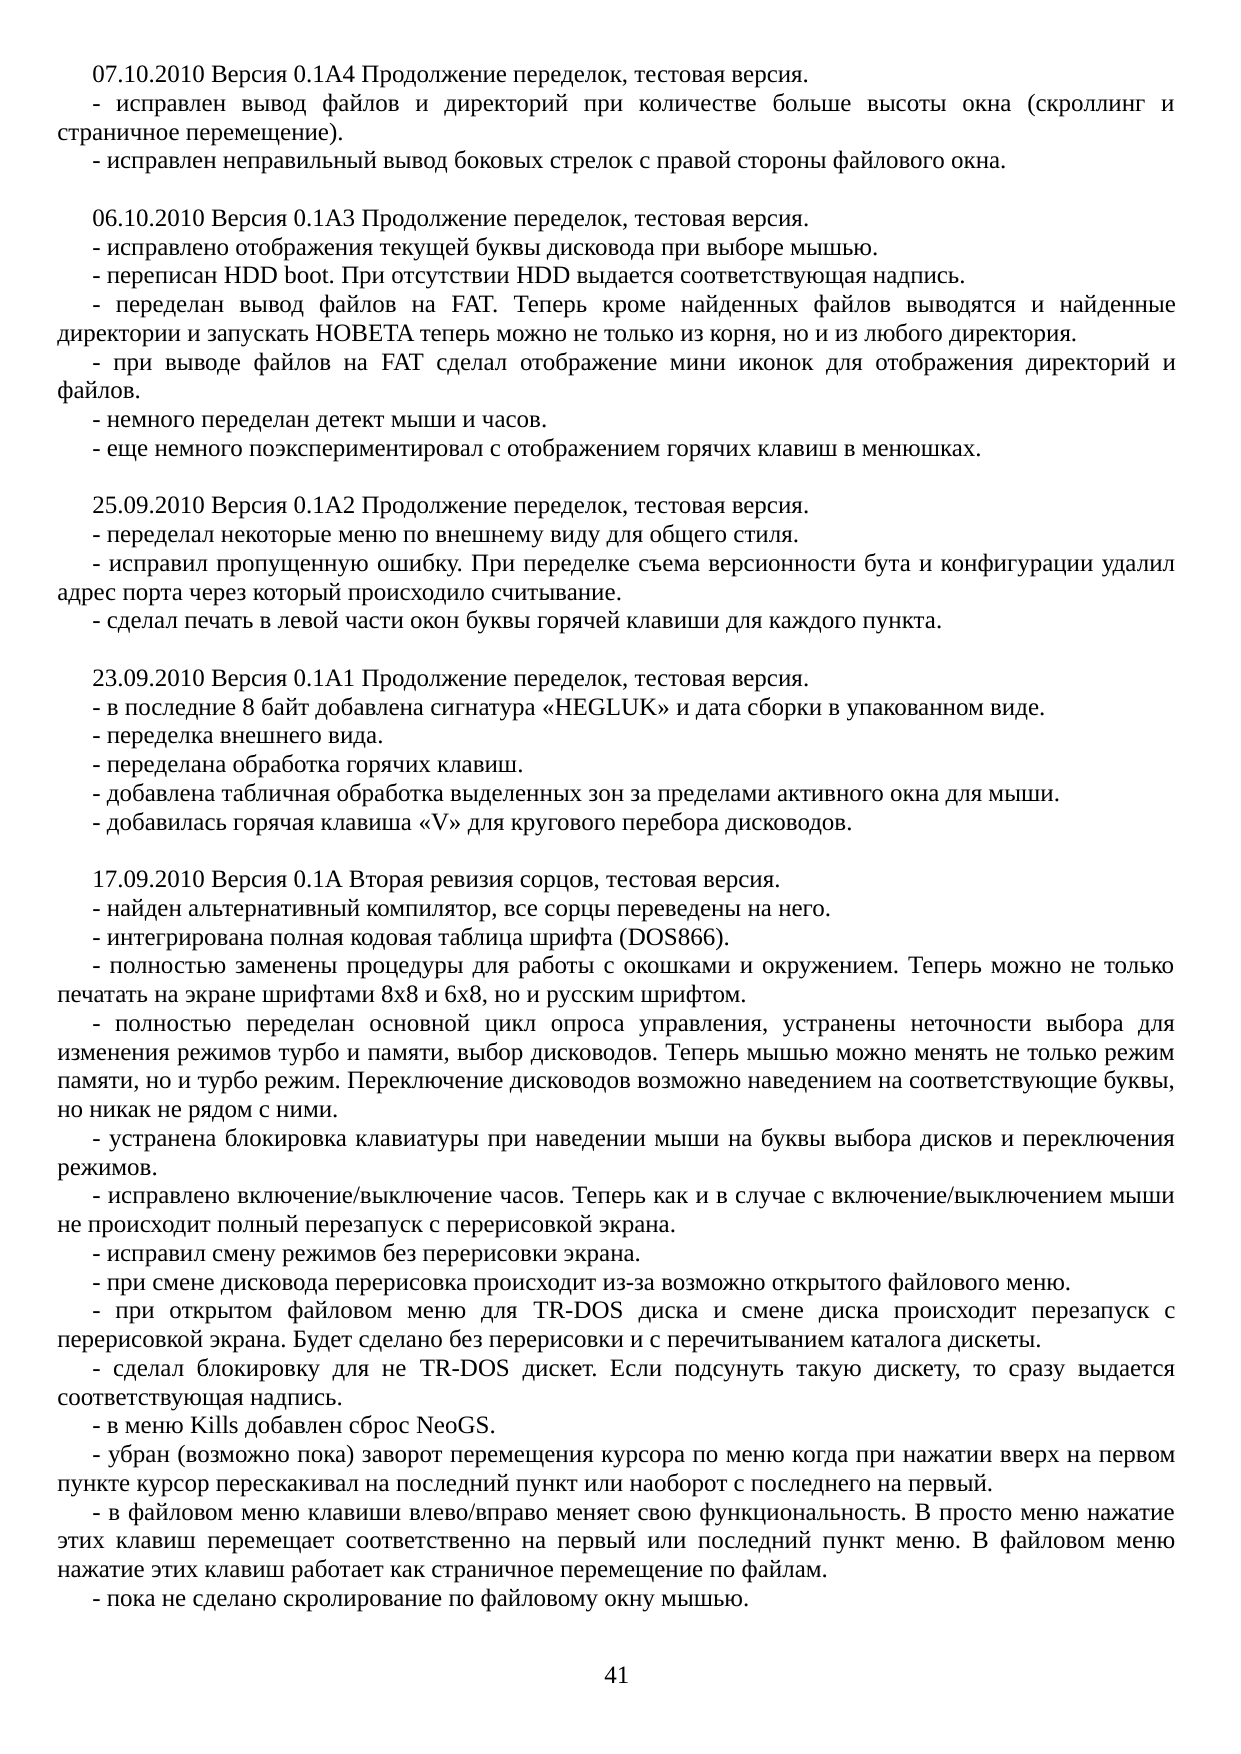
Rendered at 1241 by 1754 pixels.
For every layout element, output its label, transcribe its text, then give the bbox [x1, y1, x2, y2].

text - добавлена табличная обработка выделенных зон за пределами активного окна для мыши. [57, 778, 1176, 807]
text - устранена блокировка клавиатуры при наведении мыши на буквы выбора дисков и переключения режимов. [57, 1123, 1176, 1181]
text - добавилась горячая клавиша «V» для кругового перебора дисководов. [57, 807, 1176, 836]
text - пока не сделано скролирование по файловому окну мышью. [57, 1583, 1176, 1612]
text - сделал печать в левой части окон буквы горячей клавиши для каждого пункта. [57, 606, 1176, 634]
text 07.10.2010 Версия 0.1A4 Продолжение переделок, тестовая версия. [57, 59, 1176, 88]
text 17.09.2010 Версия 0.1А Вторая ревизия сорцов, тестовая версия. [57, 864, 1176, 893]
text 25.09.2010 Версия 0.1A2 Продолжение переделок, тестовая версия. [57, 491, 1176, 519]
text - переделана обработка горячих клавиш. [57, 749, 1176, 778]
text - найден альтернативный компилятор, все сорцы переведены на него. [57, 893, 1176, 922]
text - убран (возможно пока) заворот перемещения курсора по меню когда при нажатии вверх на первом пункте курсор перескакивал на последний пункт или наоборот с последнего на первый. [57, 1439, 1176, 1497]
text - исправил смену режимов без перерисовки экрана. [57, 1238, 1176, 1267]
text - исправлено отображения текущей буквы дисковода при выборе мышью. [57, 232, 1176, 261]
text - переделан вывод файлов на FAT. Теперь кроме найденных файлов выводятся и найденные директории и запускать HOBETA теперь можно не только из корня, но и из любого директория. [57, 289, 1176, 347]
text - исправил пропущенную ошибку. При переделке съема версионности бута и конфигурации удалил адрес порта через который происходило считывание. [57, 548, 1176, 606]
text 23.09.2010 Версия 0.1A1 Продолжение переделок, тестовая версия. [57, 663, 1176, 692]
text - интегрирована полная кодовая таблица шрифта (DOS866). [57, 922, 1176, 951]
text 06.10.2010 Версия 0.1A3 Продолжение переделок, тестовая версия. [57, 203, 1176, 232]
text - немного переделан детект мыши и часов. [57, 404, 1176, 433]
text - полностью заменены процедуры для работы с окошками и окружением. Теперь можно не только печатать на экране шрифтами 8х8 и 6х8, но и русским шрифтом. [57, 951, 1176, 1008]
text - исправлен вывод файлов и директорий при количестве больше высоты окна (скроллинг и страничное перемещение). [57, 88, 1176, 146]
text - исправлено включение/выключение часов. Теперь как и в случае с включение/выключением мыши не происходит полный перезапуск с перерисовкой экрана. [57, 1181, 1176, 1238]
text - в файловом меню клавиши влево/вправо меняет свою функциональность. В просто меню нажатие этих клавиш перемещает соответственно на первый или последний пункт меню. В файловом меню нажатие этих клавиш работает как страничное перемещение по файлам. [57, 1497, 1176, 1583]
text - при смене дисковода перерисовка происходит из-за возможно открытого файлового меню. [57, 1267, 1176, 1296]
text - исправлен неправильный вывод боковых стрелок с правой стороны файлового окна. [57, 146, 1176, 174]
text - сделал блокировку для не TR-DOS дискет. Если подсунуть такую дискету, то сразу выдается соответствующая надпись. [57, 1353, 1176, 1411]
text - переделал некоторые меню по внешнему виду для общего стиля. [57, 519, 1176, 548]
text - переделка внешнего вида. [57, 721, 1176, 749]
text - в последние 8 байт добавлена сигнатура «HEGLUK» и дата сборки в упакованном виде. [57, 692, 1176, 721]
text - полностью переделан основной цикл опроса управления, устранены неточности выбора для изменения режимов турбо и памяти, выбор дисководов. Теперь мышью можно менять не только режим памяти, но и турбо режим. Переключение дисководов возможно наведением на соответствующие буквы, но никак не рядом с ними. [57, 1008, 1176, 1123]
text - при выводе файлов на FAT сделал отображение мини иконок для отображения директорий и файлов. [57, 347, 1176, 404]
text - переписан HDD boot. При отсутствии HDD выдается соответствующая надпись. [57, 261, 1176, 289]
text - при открытом файловом меню для TR-DOS диска и смене диска происходит перезапуск с перерисовкой экрана. Будет сделано без перерисовки и с перечитыванием каталога дискеты. [57, 1296, 1176, 1353]
text - еще немного поэкспериментировал с отображением горячих клавиш в менюшках. [57, 433, 1176, 462]
text - в меню Kills добавлен сброс NeoGS. [57, 1411, 1176, 1439]
